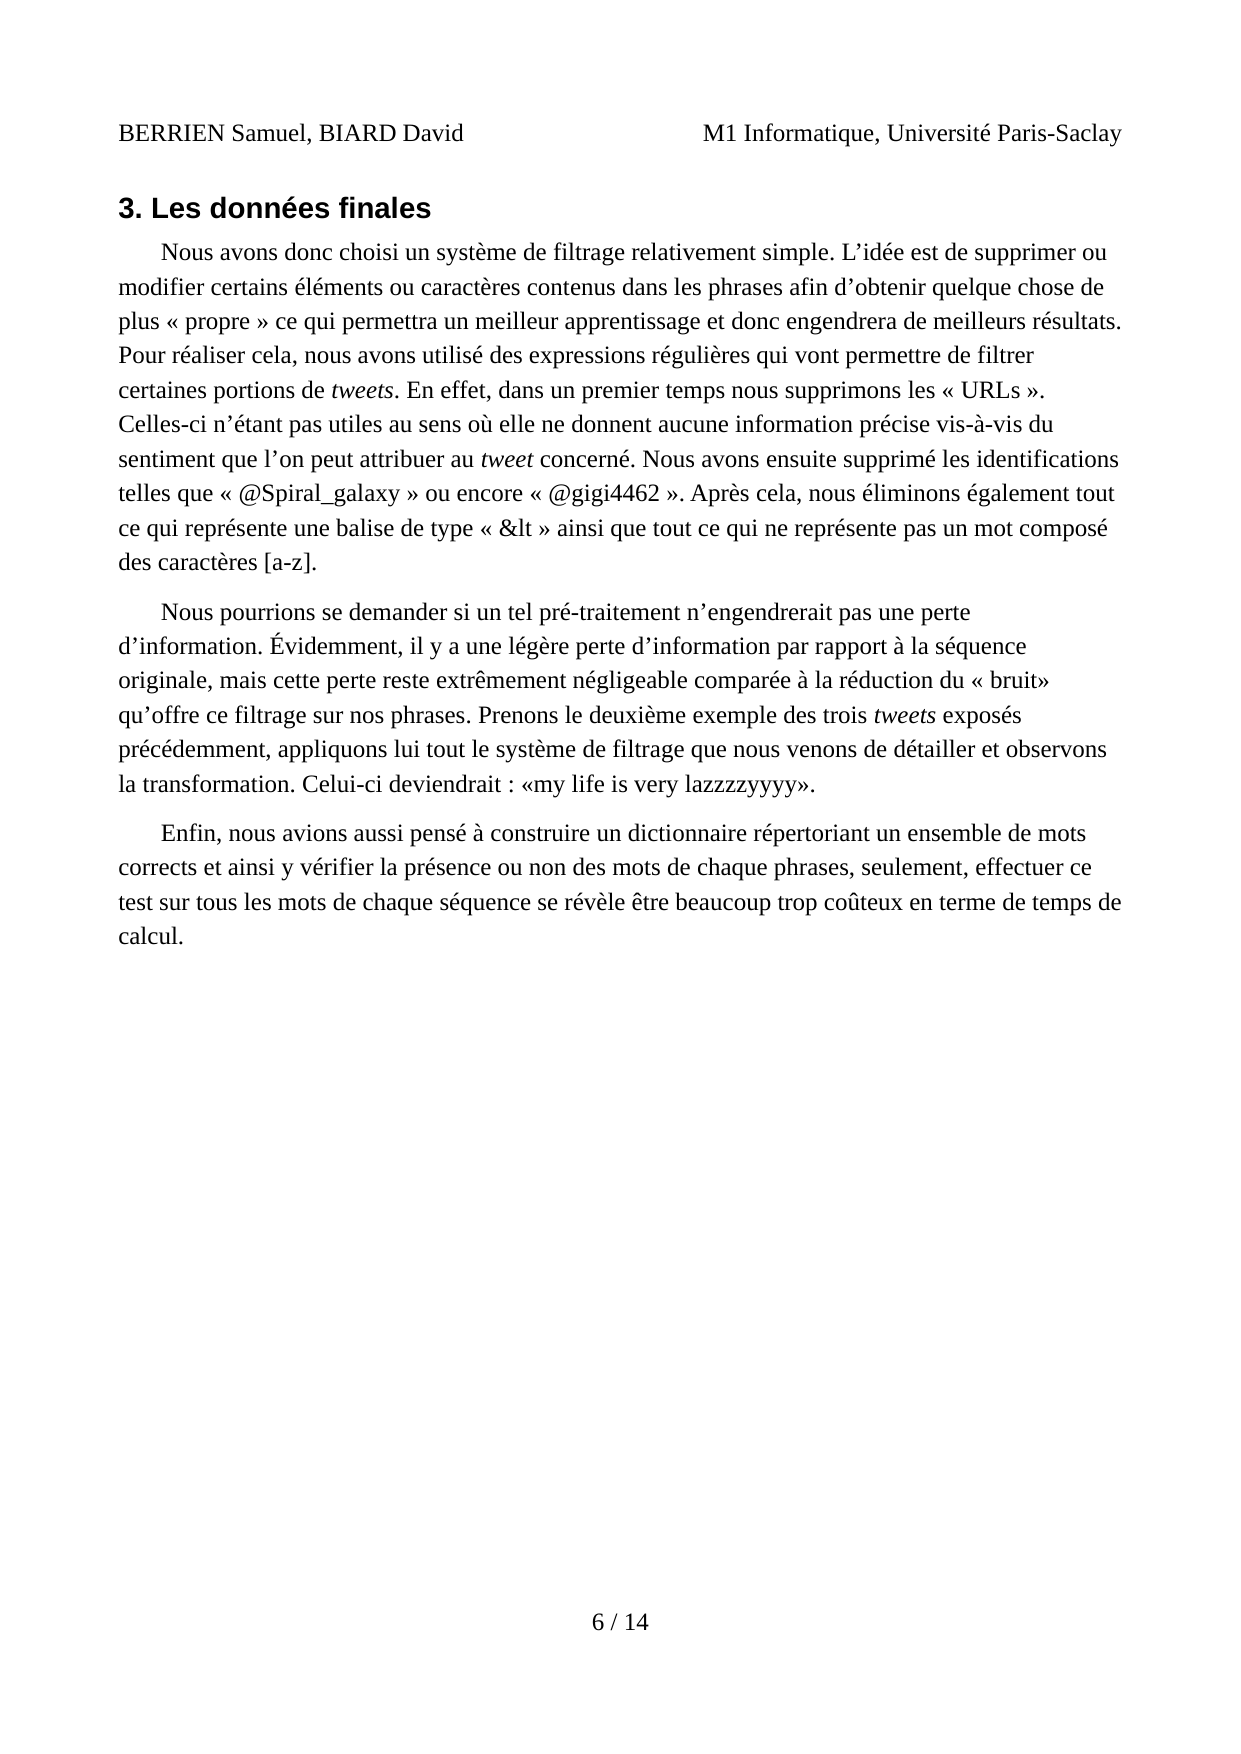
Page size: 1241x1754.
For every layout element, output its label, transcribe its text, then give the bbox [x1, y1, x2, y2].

text Nous pourrions se demander si un tel pré-traitement n’engendrerait pas une perte d’information. Évidemment, il y a une légère perte d’information par rapport à la séquence originale, mais cette perte reste extrêmement négligeable comparée à la réduction du « bruit» qu’offre ce filtrage sur nos phrases. Prenons le deuxième exemple des trois tweets exposés précédemment, appliquons lui tout le système de filtrage que nous venons de détailler et observons la transformation. Celui-ci deviendrait : «my life is very lazzzzyyyy». [118, 597, 1122, 798]
subtitle 3. Les données finales [118, 191, 1122, 225]
text Nous avons donc choisi un système de filtrage relativement simple. L’idée est de supprimer ou modifier certains éléments ou caractères contenus dans les phrases afin d’obtenir quelque chose de plus « propre » ce qui permettra un meilleur apprentissage et donc engendrera de meilleurs résultats. Pour réaliser cela, nous avons utilisé des expressions régulières qui vont permettre de filtrer certaines portions de tweets. En effet, dans un premier temps nous supprimons les « URLs ». Celles-ci n’étant pas utiles au sens où elle ne donnent aucune information précise vis-à-vis du sentiment que l’on peut attribuer au tweet concerné. Nous avons ensuite supprimé les identifications telles que « @Spiral_galaxy » ou encore « @gigi4462 ». Après cela, nous éliminons également tout ce qui représente une balise de type « &lt » ainsi que tout ce qui ne représente pas un mot composé des caractères [a-z]. [118, 237, 1122, 576]
text Enfin, nous avions aussi pensé à construire un dictionnaire répertoriant un ensemble de mots corrects et ainsi y vérifier la présence ou non des mots de chaque phrases, seulement, effectuer ce test sur tous les mots de chaque séquence se révèle être beaucoup trop coûteux en terme de temps de calcul. [118, 818, 1122, 950]
